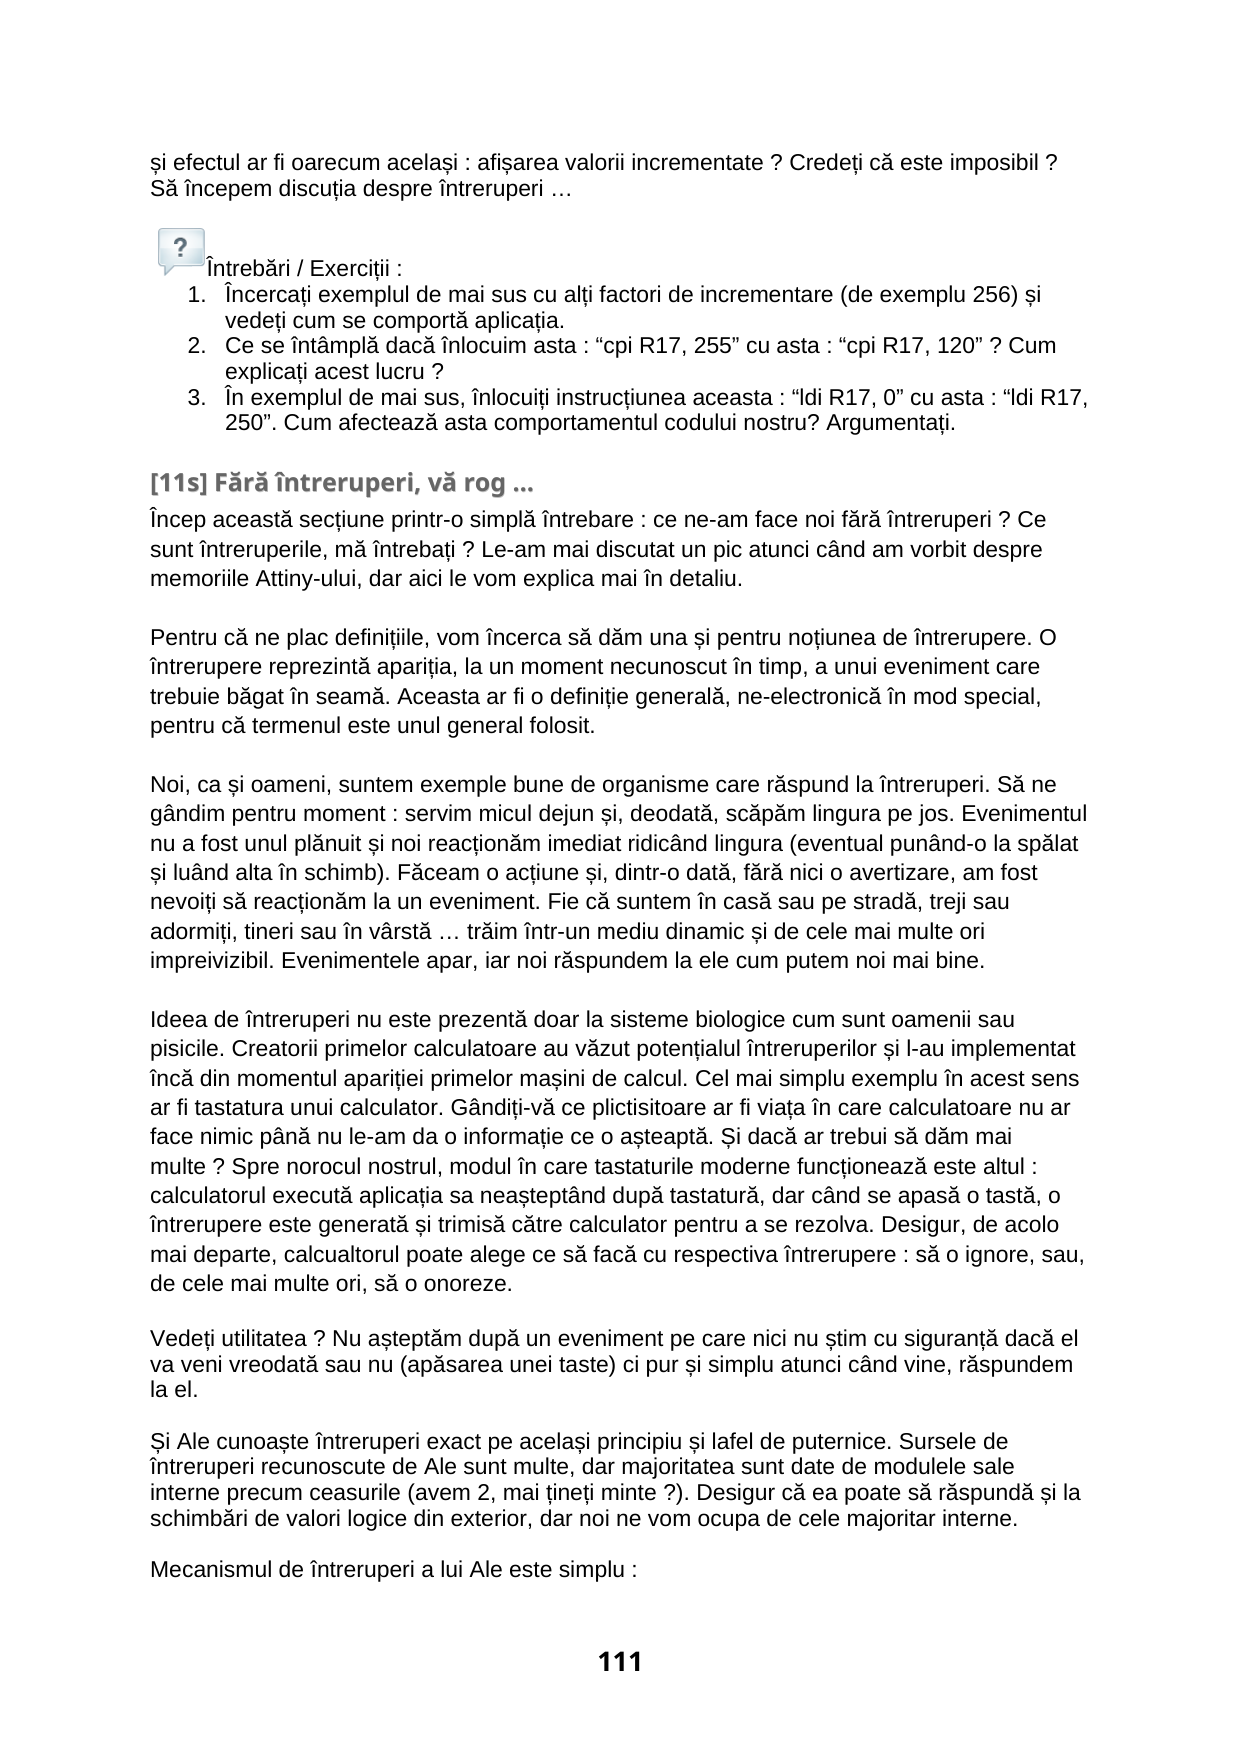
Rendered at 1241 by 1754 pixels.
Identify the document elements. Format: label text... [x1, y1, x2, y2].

text Mecanismul de întreruperi a lui Ale este simplu : [150, 1556, 1091, 1582]
text Noi, ca și oameni, suntem exemple bune de organisme care răspund la întreruperi. Să ne gândim pentru moment : servim micul dejun și, deodată, scăpăm lingura pe jos. Evenimentul nu a fost unul plănuit și noi reacționăm imediat ridicând lingura (eventual punând-o la spălat și luând alta în schimb). Făceam o acțiune și, dintr-o dată, fără nici o avertizare, am fost nevoiți să reacționăm la un eveniment. Fie că suntem în casă sau pe stradă, treji sau adormiți, tineri sau în vârstă … trăim într-un mediu dinamic și de cele mai multe ori impreivizibil. Evenimentele apar, iar noi răspundem la ele cum putem noi mai bine. [150, 771, 1091, 973]
text Ideea de întreruperi nu este prezentă doar la sisteme biologice cum sunt oamenii sau pisicile. Creatorii primelor calculatoare au văzut potențialul întreruperilor și l-au implementat încă din momentul apariției primelor mașini de calcul. Cel mai simplu exemplu în acest sens ar fi tastatura unui calculator. Gândiți-vă ce plictisitoare ar fi viața în care calculatoare nu ar face nimic până nu le-am da o informație ce o așteaptă. Și dacă ar trebui să dăm mai multe ? Spre norocul nostrul, modul în care tastaturile moderne funcționează este altul : calculatorul execută aplicația sa neașteptând după tastatură, dar când se apasă o tastă, o întrerupere este generată și trimisă către calculator pentru a se rezolva. Desigur, de acolo mai departe, calcualtorul poate alege ce să facă cu respectiva întrerupere : să o ignore, sau, de cele mai multe ori, să o onoreze. [150, 1006, 1091, 1296]
text Și Ale cunoaște întreruperi exact pe același principiu și lafel de puternice. Sursele de întreruperi recunoscute de Ale sunt multe, dar majoritatea sunt date de modulele sale interne precum ceasurile (avem 2, mai țineți minte ?). Desigur că ea poate să răspundă și la schimbări de valori logice din exterior, dar noi ne vom ocupa de cele majoritar interne. [150, 1428, 1091, 1531]
text Întrebări / Exerciții : [150, 227, 1091, 282]
text Pentru că ne plac definițiile, vom încerca să dăm una și pentru noțiunea de întrerupere. O întrerupere reprezintă apariția, la un moment necunoscut în timp, a unui eveniment care trebuie băgat în seamă. Aceasta ar fi o definiție generală, ne-electronică în mod special, pentru că termenul este unul general folosit. [150, 624, 1091, 738]
list În exemplul de mai sus, înlocuiți instrucțiunea aceasta : “ldi R17, 0” cu asta : “ldi R17, 250”. Cum afectează asta comportamentul codului nostru? Argumentați. [187, 384, 1091, 436]
picture [156, 226, 207, 277]
list Ce se întâmplă dacă înlocuim asta : “cpi R17, 255” cu asta : “cpi R17, 120” ? Cum explicați acest lucru ? [187, 333, 1091, 384]
text Vedeți utilitatea ? Nu așteptăm după un eveniment pe care nici nu știm cu siguranță dacă el va veni vreodată sau nu (apăsarea unei taste) ci pur și simplu atunci când vine, răspundem la el. [150, 1326, 1091, 1403]
list Încercați exemplul de mai sus cu alți factori de incrementare (de exemplu 256) și vedeți cum se comportă aplicația. [187, 282, 1091, 333]
text și efectul ar fi oarecum același : afișarea valorii incrementate ? Credeți că este imposibil ? Să începem discuția despre întreruperi … [150, 150, 1091, 201]
text Încep această secțiune printr-o simplă întrebare : ce ne-am face noi fără întreruperi ? Ce sunt întreruperile, mă întrebați ? Le-am mai discutat un pic atunci când am vorbit despre memoriile Attiny-ului, dar aici le vom explica mai în detaliu. [150, 507, 1091, 591]
subtitle [11s] Fără întreruperi, vă rog … [150, 465, 1091, 499]
